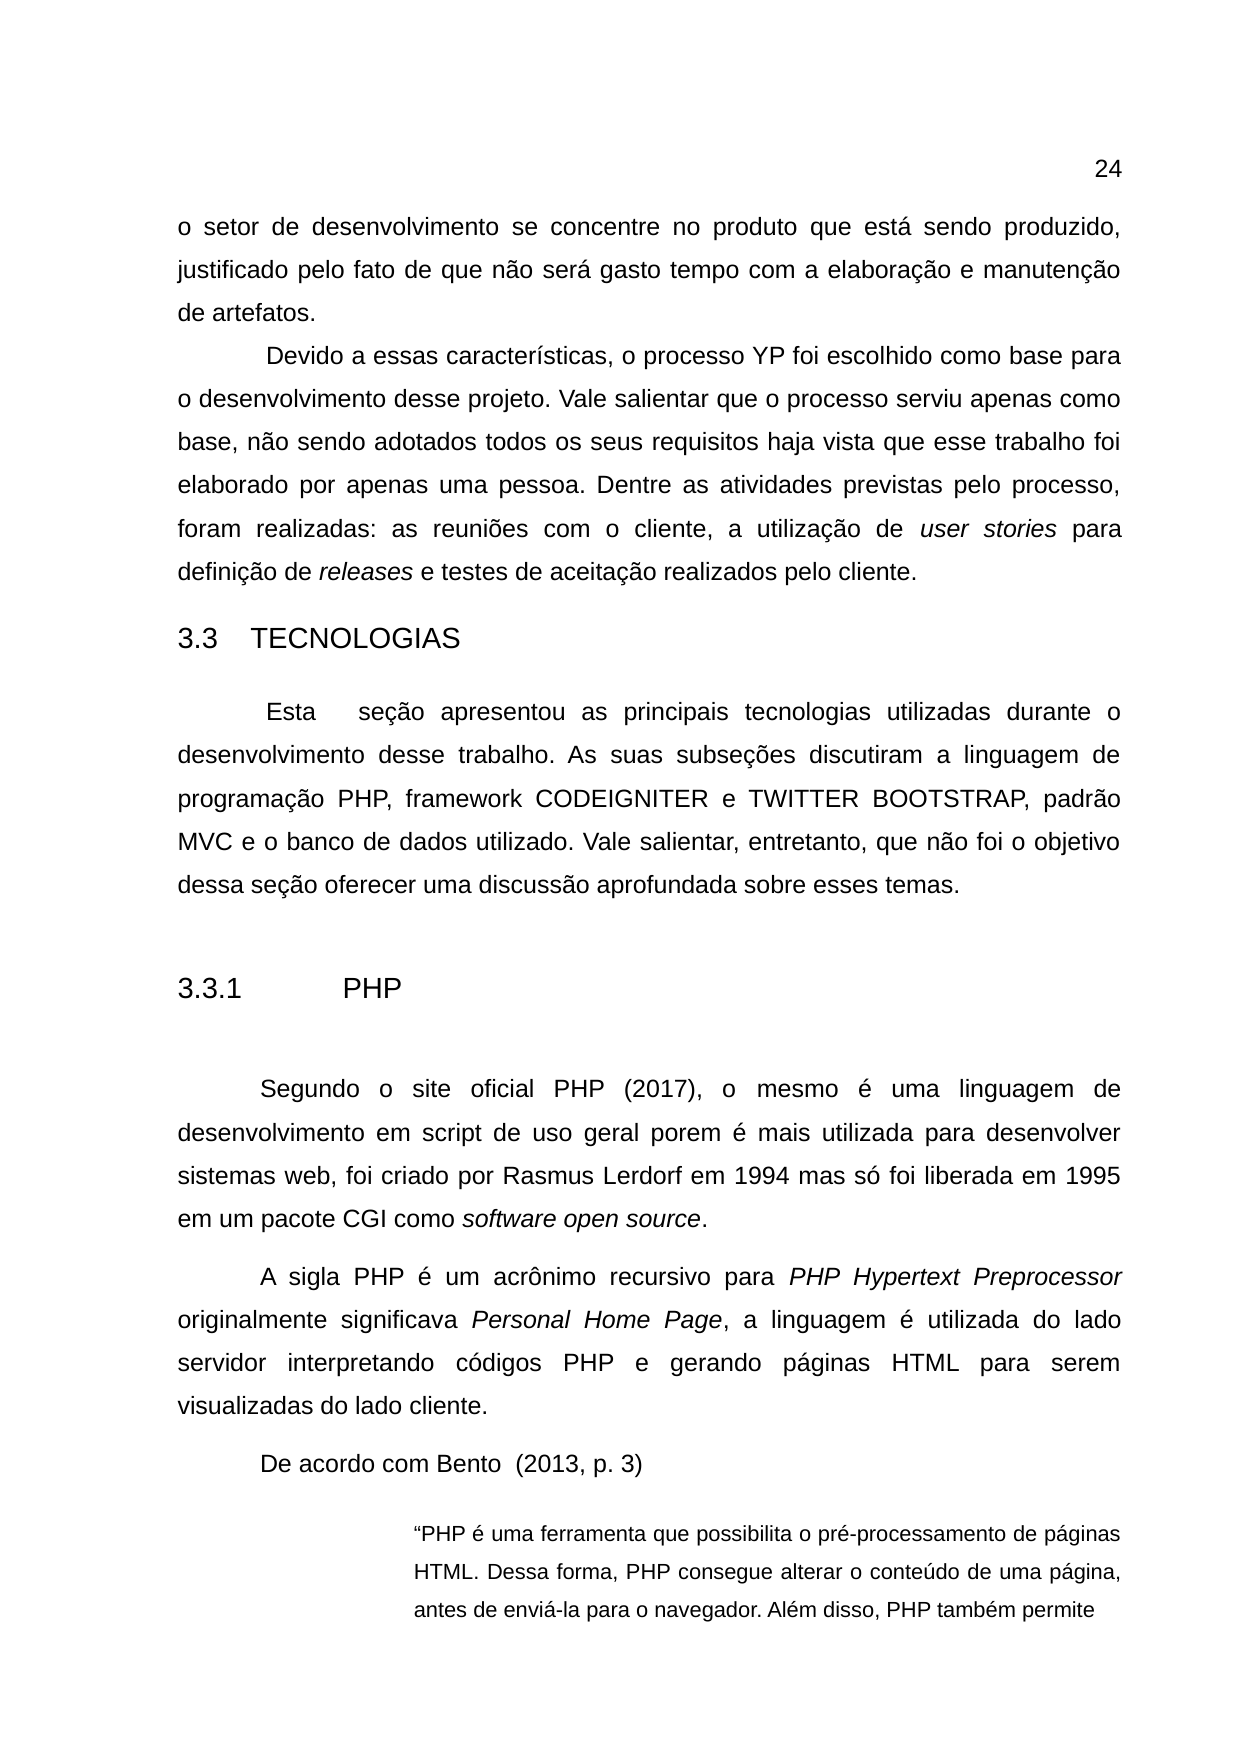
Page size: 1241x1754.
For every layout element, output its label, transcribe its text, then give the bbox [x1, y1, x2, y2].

text De acordo com Bento (2013, p. 3) [177, 1449, 1122, 1477]
text o setor de desenvolvimento se concentre no produto que está sendo produzido, justificado pelo fato de que não será gasto tempo com a elaboração e manutenção de artefatos. [177, 212, 1122, 327]
text “PHP é uma ferramenta que possibilita o pré-processamento de páginas HTML. Dessa forma, PHP consegue alterar o conteúdo de uma página, antes de enviá-la para o navegador. Além disso, PHP também permite [413, 1521, 1122, 1622]
text Devido a essas características, o processo YP foi escolhido como base para o desenvolvimento desse projeto. Vale salientar que o processo serviu apenas como base, não sendo adotados todos os seus requisitos haja vista que esse trabalho foi elaborado por apenas uma pessoa. Dentre as atividades previstas pelo processo, foram realizadas: as reuniões com o cliente, a utilização de user stories para definição de releases e testes de aceitação realizados pelo cliente. [177, 341, 1122, 586]
subtitle PHP [177, 971, 1122, 1004]
text Segundo o site oficial PHP (2017), o mesmo é uma linguagem de desenvolvimento em script de uso geral porem é mais utilizada para desenvolver sistemas web, foi criado por Rasmus Lerdorf em 1994 mas só foi liberada em 1995 em um pacote CGI como software open source. [177, 1074, 1122, 1233]
text A sigla PHP é um acrônimo recursivo para PHP Hypertext Preprocessor originalmente significava Personal Home Page, a linguagem é utilizada do lado servidor interpretando códigos PHP e gerando páginas HTML para serem visualizadas do lado cliente. [177, 1262, 1122, 1420]
text Esta seção apresentou as principais tecnologias utilizadas durante o desenvolvimento desse trabalho. As suas subseções discutiram a linguagem de programação PHP, framework CODEIGNITER e TWITTER BOOTSTRAP, padrão MVC e o banco de dados utilizado. Vale salientar, entretanto, que não foi o objetivo dessa seção oferecer uma discussão aprofundada sobre esses temas. [177, 697, 1122, 899]
subtitle TECNOLOGIAS [177, 621, 1122, 654]
